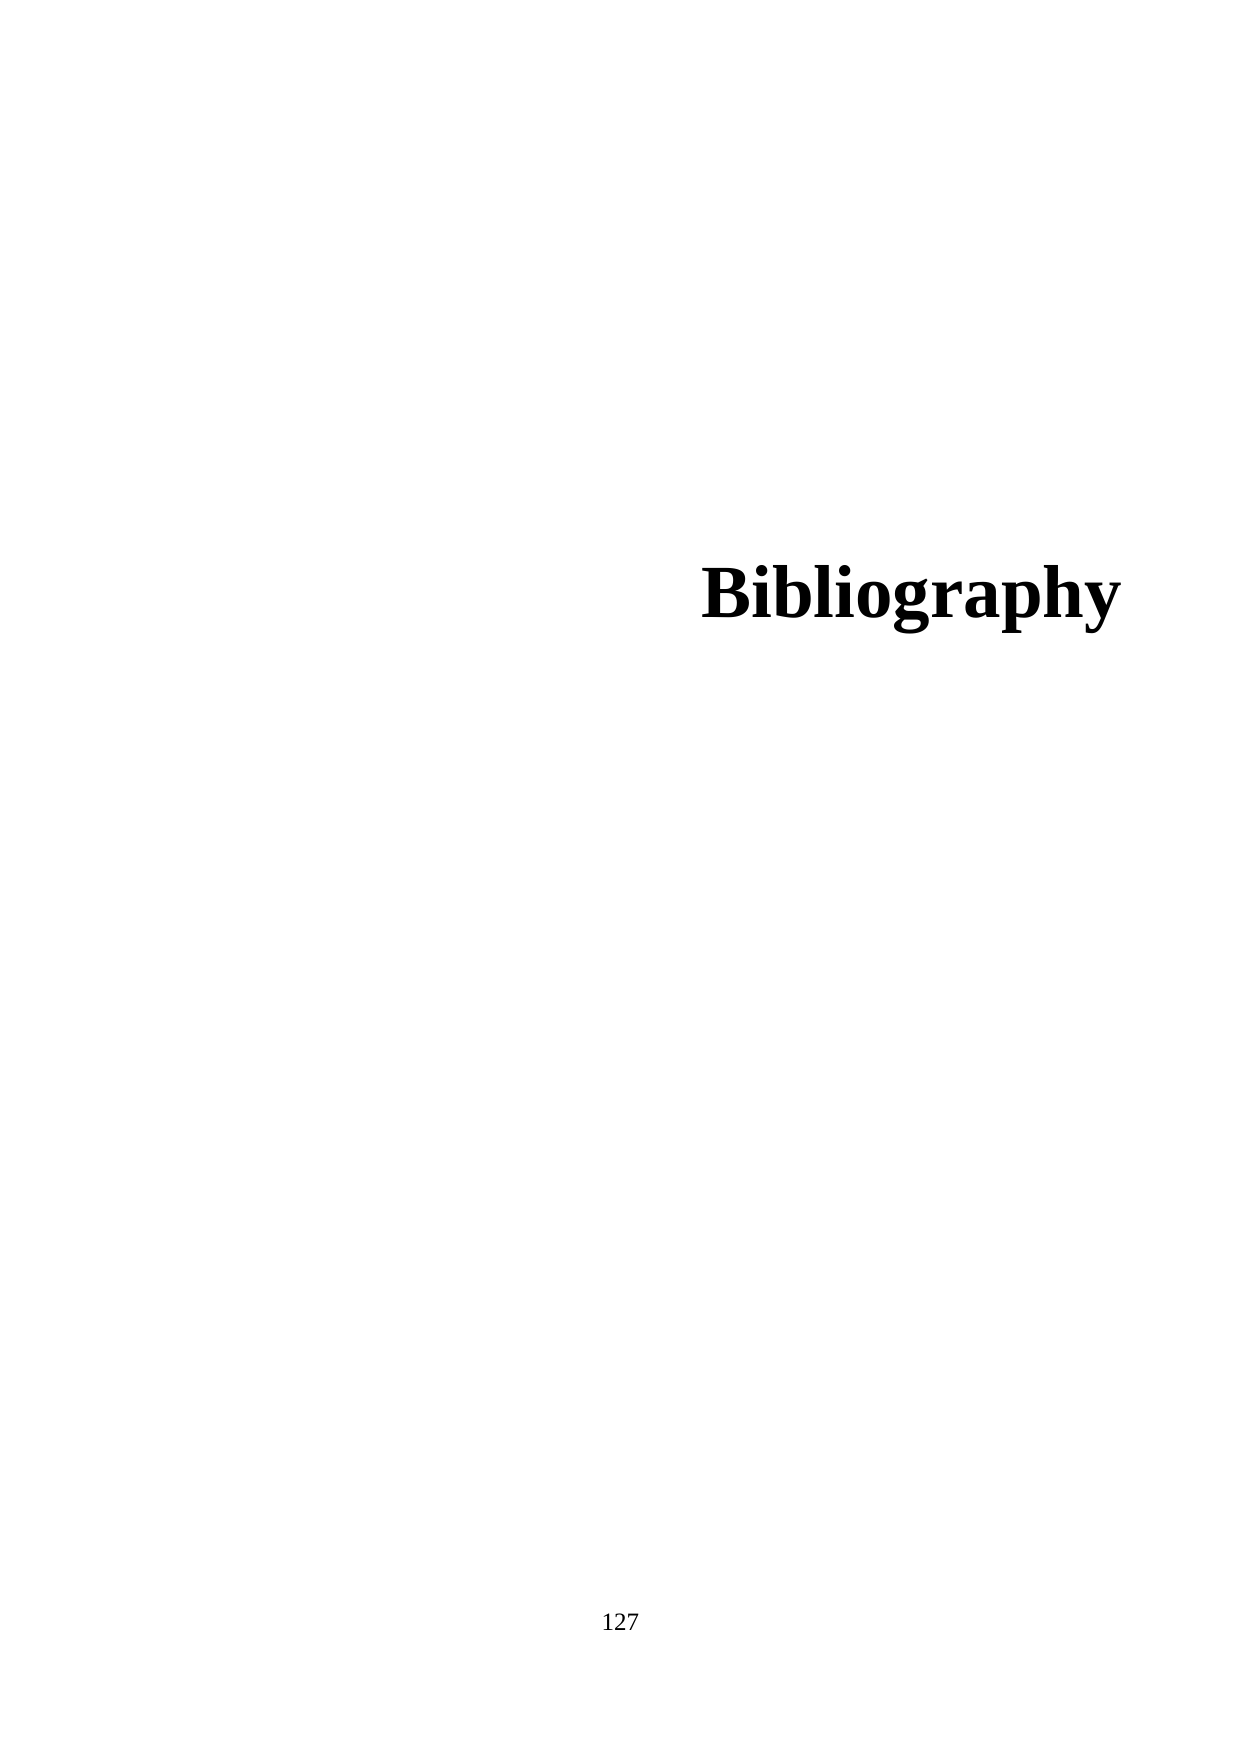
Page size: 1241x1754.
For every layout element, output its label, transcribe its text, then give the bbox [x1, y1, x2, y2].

subtitle Bibliography [118, 548, 1122, 634]
